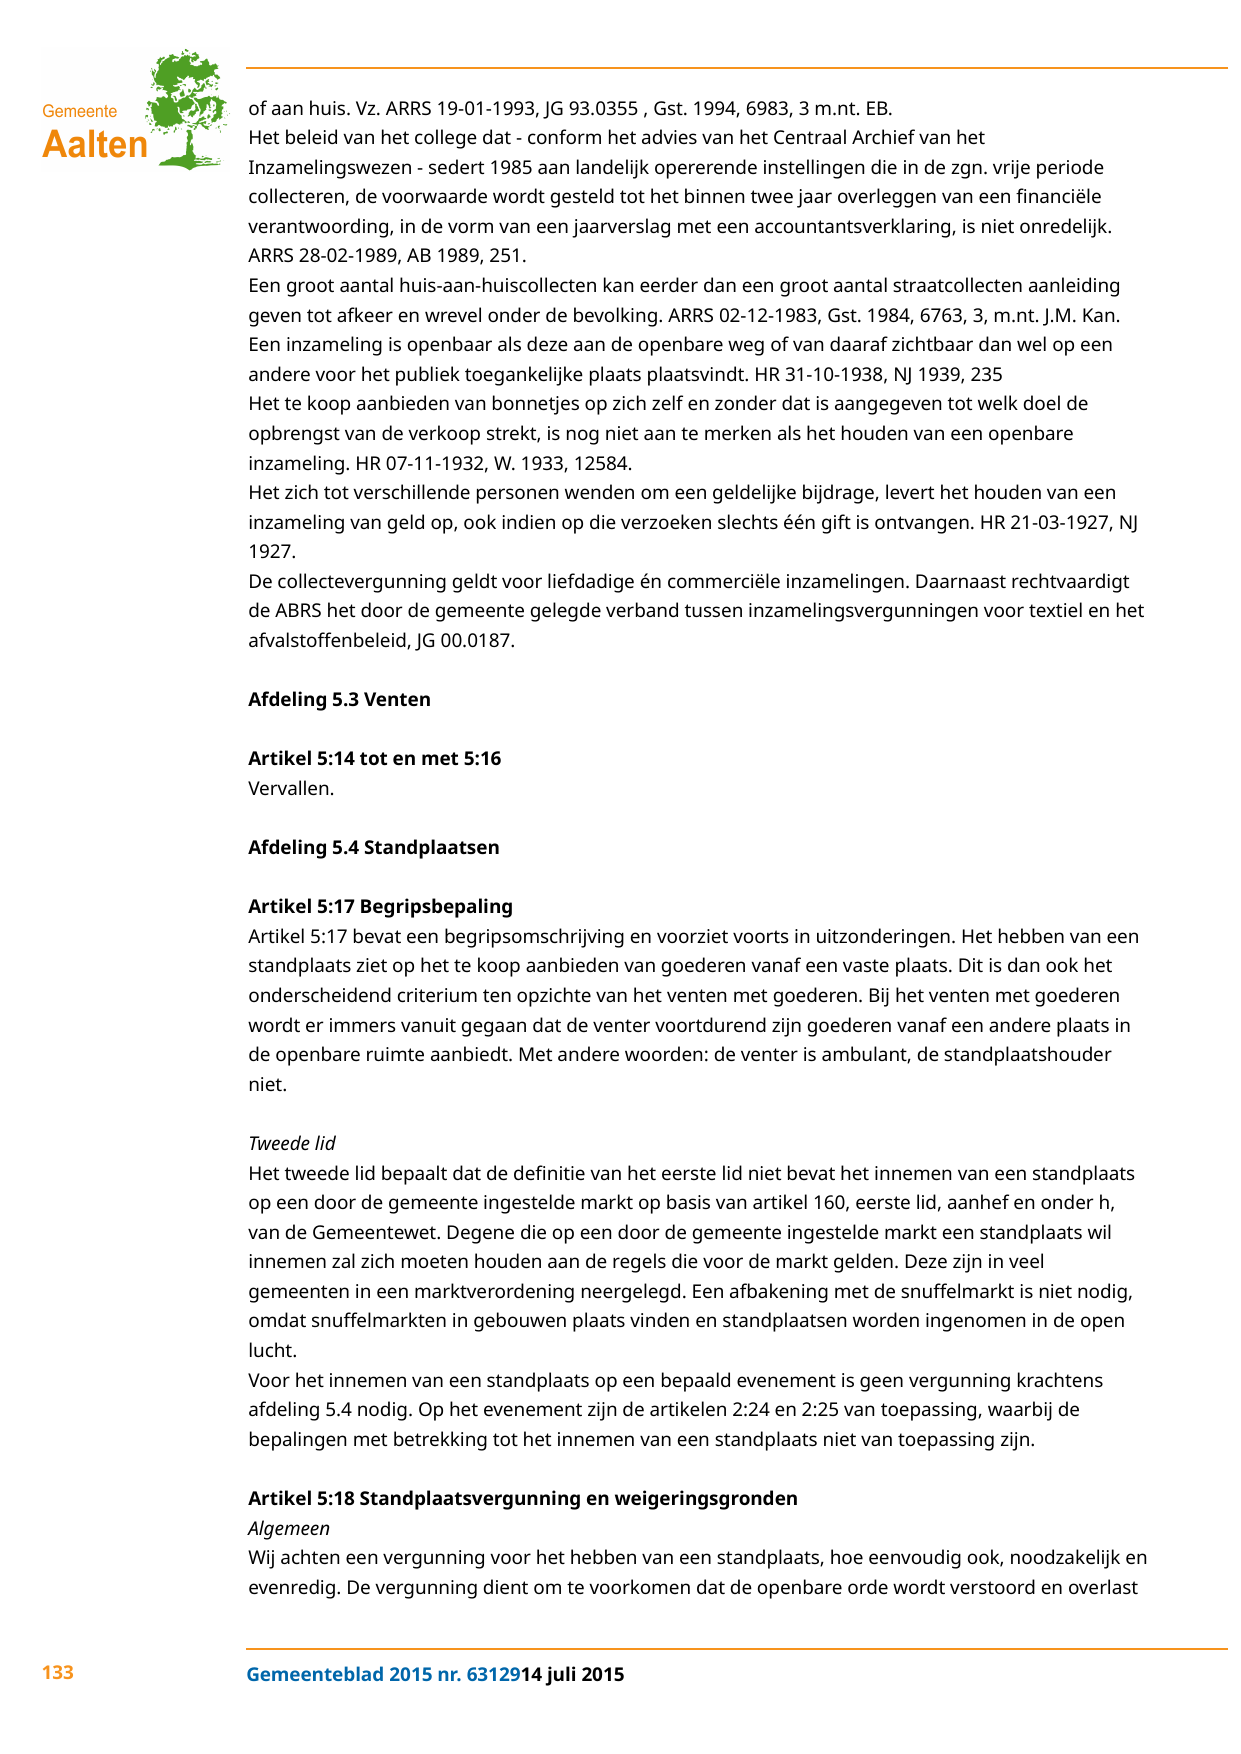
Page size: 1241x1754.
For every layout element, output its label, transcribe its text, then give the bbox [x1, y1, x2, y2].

text Algemeen [248, 1515, 1152, 1541]
text Het beleid van het college dat - conform het advies van het Centraal Archief van het Inzamelingswezen - sedert 1985 aan landelijk opererende instellingen die in de zgn. vrije periode collecteren, de voorwaarde wordt gesteld tot het binnen twee jaar overleggen van een financiële verantwoording, in de vorm van een jaarverslag met een accountantsverklaring, is niet onredelijk. ARRS 28-02-1989, AB 1989, 251. [248, 124, 1152, 268]
text Een inzameling is openbaar als deze aan de openbare weg of van daaraf zichtbaar dan wel op een andere voor het publiek toegankelijke plaats plaatsvindt. HR 31-10-1938, NJ 1939, 235 [248, 331, 1152, 387]
picture [41, 47, 231, 172]
text Het te koop aanbieden van bonnetjes op zich zelf en zonder dat is aangegeven tot welk doel de opbrengst van de verkoop strekt, is nog niet aan te merken als het houden van een openbare inzameling. HR 07-11-1932, W. 1933, 12584. [248, 391, 1152, 476]
text Artikel 5:14 tot en met 5:16 [248, 746, 1152, 771]
text Wij achten een vergunning voor het hebben van een standplaats, hoe eenvoudig ook, noodzakelijk en evenredig. De vergunning dient om te voorkomen dat de openbare orde wordt verstoord en overlast [248, 1544, 1152, 1600]
text Afdeling 5.4 Standplaatsen [248, 834, 1152, 860]
text Artikel 5:17 Begripsbepaling [248, 893, 1152, 919]
text Tweede lid [248, 1130, 1152, 1156]
text De collectevergunning geldt voor liefdadige én commerciële inzamelingen. Daarnaast rechtvaardigt de ABRS het door de gemeente gelegde verband tussen inzamelingsvergunningen voor textiel en het afvalstoffenbeleid, JG 00.0187. [248, 568, 1152, 653]
text Artikel 5:17 bevat een begripsomschrijving en voorziet voorts in uitzonderingen. Het hebben van een standplaats ziet op het te koop aanbieden van goederen vanaf een vaste plaats. Dit is dan ook het onderscheidend criterium ten opzichte van het venten met goederen. Bij het venten met goederen wordt er immers vanuit gegaan dat de venter voortdurend zijn goederen vanaf een andere plaats in de openbare ruimte aanbiedt. Met andere woorden: de venter is ambulant, de standplaatshouder niet. [248, 923, 1152, 1097]
text Vervallen. [248, 775, 1152, 801]
text Het tweede lid bepaalt dat de definitie van het eerste lid niet bevat het innemen van een standplaats op een door de gemeente ingestelde markt op basis van artikel 160, eerste lid, aanhef en onder h, van de Gemeentewet. Degene die op een door de gemeente ingestelde markt een standplaats wil innemen zal zich moeten houden aan de regels die voor de markt gelden. Deze zijn in veel gemeenten in een marktverordening neergelegd. Een afbakening met de snuffelmarkt is niet nodig, omdat snuffelmarkten in gebouwen plaats vinden en standplaatsen worden ingenomen in de open lucht. [248, 1160, 1152, 1363]
text Een groot aantal huis-aan-huiscollecten kan eerder dan een groot aantal straatcollecten aanleiding geven tot afkeer en wrevel onder de bevolking. ARRS 02-12-1983, Gst. 1984, 6763, 3, m.nt. J.M. Kan. [248, 272, 1152, 328]
text Afdeling 5.3 Venten [248, 686, 1152, 712]
text Het zich tot verschillende personen wenden om een geldelijke bijdrage, levert het houden van een inzameling van geld op, ook indien op die verzoeken slechts één gift is ontvangen. HR 21-03-1927, NJ 1927. [248, 479, 1152, 564]
text of aan huis. Vz. ARRS 19-01-1993, JG 93.0355 , Gst. 1994, 6983, 3 m.nt. EB. [248, 95, 1152, 121]
text Artikel 5:18 Standplaatsvergunning en weigeringsgronden [248, 1485, 1152, 1511]
text Voor het innemen van een standplaats op een bepaald evenement is geen vergunning krachtens afdeling 5.4 nodig. Op het evenement zijn de artikelen 2:24 en 2:25 van toepassing, waarbij de bepalingen met betrekking tot het innemen van een standplaats niet van toepassing zijn. [248, 1367, 1152, 1452]
